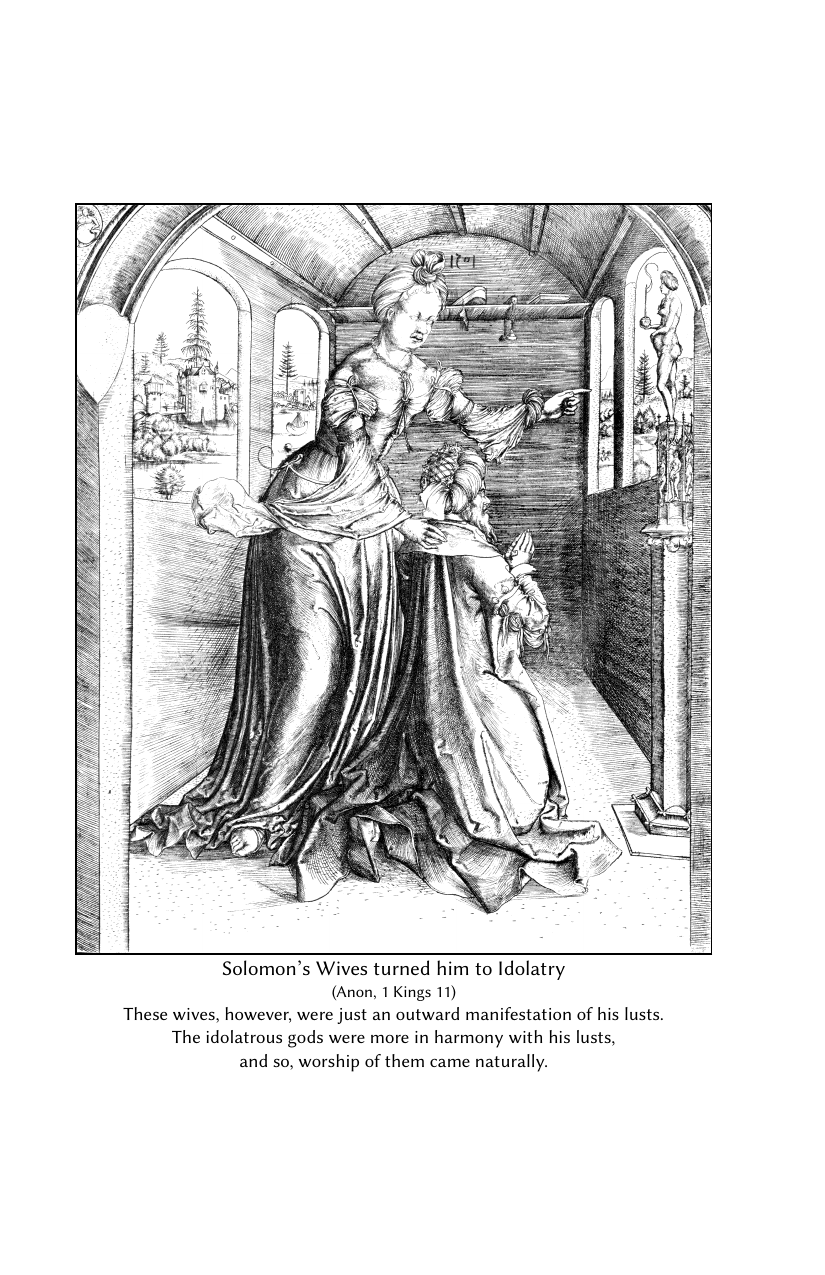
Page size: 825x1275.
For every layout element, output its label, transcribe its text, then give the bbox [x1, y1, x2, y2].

text and so, worship of them came naturally. [90, 1051, 697, 1072]
picture [77, 205, 711, 953]
text (Anon, 1 Kings 11) [90, 983, 697, 1002]
text Solomon’s Wives turned him to Idolatry [90, 955, 697, 981]
text The idolatrous gods were more in harmony with his lusts, [90, 1027, 697, 1048]
text These wives, however, were just an outward manifestation of his lusts. [90, 1004, 697, 1025]
